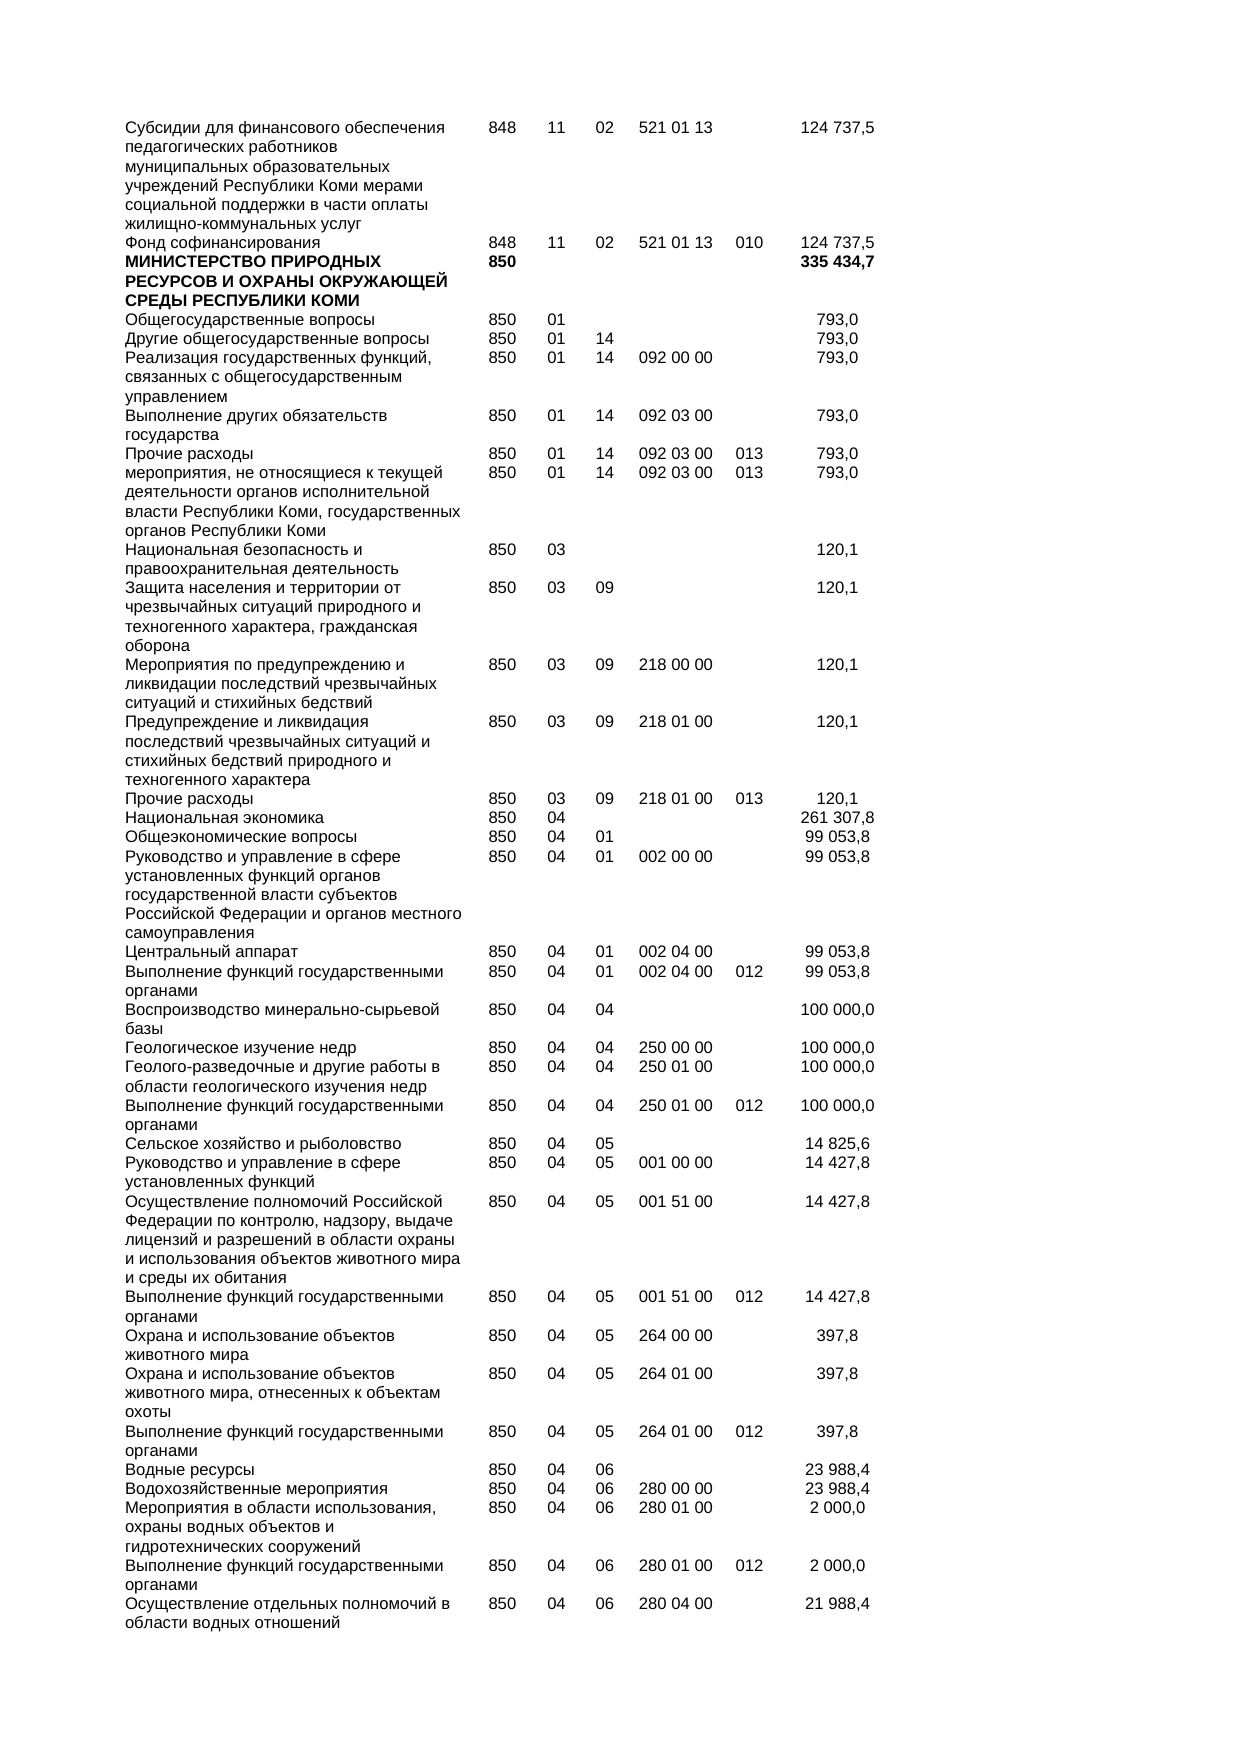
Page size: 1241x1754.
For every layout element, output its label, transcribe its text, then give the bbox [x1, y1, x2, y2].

table_cell 04 [531, 1556, 582, 1594]
table_cell 06 [582, 1479, 627, 1498]
table_cell 04 [531, 961, 582, 1000]
table_cell 850 [474, 310, 531, 329]
table_cell Выполнение функций государственными органами [114, 1287, 474, 1326]
table_cell [582, 540, 627, 578]
table_cell 14 427,8 [775, 1287, 900, 1326]
table_cell 2 000,0 [775, 1556, 900, 1594]
table_cell 218 01 00 [628, 789, 724, 808]
table_cell Руководство и управление в сфере установленных функций [114, 1153, 474, 1191]
table_cell 850 [474, 1096, 531, 1134]
table_cell 092 00 00 [628, 348, 724, 406]
table_cell 092 03 00 [628, 463, 724, 540]
table_cell 99 053,8 [775, 961, 900, 1000]
table_cell 02 [582, 118, 627, 233]
table_cell 850 [474, 827, 531, 846]
table_cell 850 [474, 1498, 531, 1556]
table_cell 850 [474, 1038, 531, 1057]
table_cell Выполнение функций государственными органами [114, 1421, 474, 1460]
table_cell 09 [582, 712, 627, 789]
table_cell 010 [724, 233, 774, 252]
table_cell Мероприятия в области использования, охраны водных объектов и гидротехнических сооружений [114, 1498, 474, 1556]
table_cell Водные ресурсы [114, 1460, 474, 1479]
table_cell 14 [582, 406, 627, 444]
table_cell [628, 329, 724, 348]
table_cell 013 [724, 789, 774, 808]
table_cell 09 [582, 578, 627, 655]
table_cell Национальная экономика [114, 808, 474, 827]
table_cell Воспроизводство минерально-сырьевой базы [114, 1000, 474, 1038]
table_cell 06 [582, 1556, 627, 1594]
table_cell [531, 252, 582, 310]
table_cell 280 01 00 [628, 1556, 724, 1594]
table_cell 11 [531, 233, 582, 252]
table_cell 120,1 [775, 655, 900, 712]
table_cell [724, 1134, 774, 1153]
table_cell 04 [531, 1191, 582, 1287]
table_cell 04 [531, 827, 582, 846]
table_cell 264 00 00 [628, 1326, 724, 1364]
table_cell Руководство и управление в сфере установленных функций органов государственной власти субъектов Российской Федерации и органов местного самоуправления [114, 846, 474, 942]
table_cell [724, 1364, 774, 1421]
table_cell 850 [474, 1364, 531, 1421]
table_cell 264 01 00 [628, 1364, 724, 1421]
table_cell Субсидии для финансового обеспечения педагогических работников муниципальных образовательных учреждений Республики Коми мерами социальной поддержки в части оплаты жилищно-коммунальных услуг [114, 118, 474, 233]
table_cell 521 01 13 [628, 233, 724, 252]
table_cell 124 737,5 [775, 233, 900, 252]
table_cell 850 [474, 1479, 531, 1498]
table_cell Общегосударственные вопросы [114, 310, 474, 329]
table_cell Реализация государственных функций, связанных с общегосударственным управлением [114, 348, 474, 406]
table_cell [724, 655, 774, 712]
table_cell 06 [582, 1594, 627, 1632]
table_cell 14 [582, 329, 627, 348]
table_cell 850 [474, 1326, 531, 1364]
table_cell 14 825,6 [775, 1134, 900, 1153]
table_cell 012 [724, 1287, 774, 1326]
table_cell 04 [531, 1479, 582, 1498]
table_cell 850 [474, 578, 531, 655]
table_cell [724, 406, 774, 444]
table_cell [724, 808, 774, 827]
table_cell 850 [474, 329, 531, 348]
table_cell [724, 942, 774, 961]
table_cell 03 [531, 578, 582, 655]
table_cell Выполнение функций государственными органами [114, 1556, 474, 1594]
table_cell Охрана и использование объектов животного мира [114, 1326, 474, 1364]
table_cell [724, 846, 774, 942]
table_cell 850 [474, 1000, 531, 1038]
table_cell Геологическое изучение недр [114, 1038, 474, 1057]
table_cell 05 [582, 1421, 627, 1460]
table_cell 100 000,0 [775, 1038, 900, 1057]
table_cell Осуществление полномочий Российской Федерации по контролю, надзору, выдаче лицензий и разрешений в области охраны и использования объектов животного мира и среды их обитания [114, 1191, 474, 1287]
table_cell 850 [474, 655, 531, 712]
table_cell 397,8 [775, 1364, 900, 1421]
table_cell Прочие расходы [114, 444, 474, 463]
table_cell [628, 540, 724, 578]
table_cell 850 [474, 1191, 531, 1287]
table_cell 01 [531, 348, 582, 406]
table_cell [582, 310, 627, 329]
table_cell 04 [531, 1460, 582, 1479]
table_cell Выполнение функций государственными органами [114, 961, 474, 1000]
table_cell 002 04 00 [628, 942, 724, 961]
table_cell Выполнение функций государственными органами [114, 1096, 474, 1134]
table_cell 850 [474, 808, 531, 827]
table_cell 100 000,0 [775, 1057, 900, 1096]
table_cell 01 [531, 463, 582, 540]
table_cell Охрана и использование объектов животного мира, отнесенных к объектам охоты [114, 1364, 474, 1421]
table_cell 04 [531, 1421, 582, 1460]
table_cell [582, 252, 627, 310]
table_cell [724, 1498, 774, 1556]
table_cell 124 737,5 [775, 118, 900, 233]
table_cell 04 [531, 1038, 582, 1057]
table_cell Центральный аппарат [114, 942, 474, 961]
table_cell 848 [474, 118, 531, 233]
table_cell [724, 348, 774, 406]
table_cell [724, 310, 774, 329]
table_cell 218 01 00 [628, 712, 724, 789]
table_cell 03 [531, 712, 582, 789]
table_cell 05 [582, 1153, 627, 1191]
table_cell [724, 1594, 774, 1632]
table_cell [628, 578, 724, 655]
table_cell 01 [582, 961, 627, 1000]
table_cell 23 988,4 [775, 1460, 900, 1479]
table_cell 04 [531, 1057, 582, 1096]
table_cell [724, 1153, 774, 1191]
table_cell 05 [582, 1326, 627, 1364]
table_cell 850 [474, 942, 531, 961]
table_cell 848 [474, 233, 531, 252]
table_cell 04 [582, 1096, 627, 1134]
table_cell [724, 252, 774, 310]
table_cell 793,0 [775, 406, 900, 444]
table_cell Общеэкономические вопросы [114, 827, 474, 846]
table_cell 14 [582, 444, 627, 463]
table_cell 06 [582, 1498, 627, 1556]
table_cell 013 [724, 463, 774, 540]
table_cell 793,0 [775, 329, 900, 348]
table_cell [724, 827, 774, 846]
table_cell [628, 808, 724, 827]
table_cell [628, 252, 724, 310]
table_cell [628, 827, 724, 846]
table_cell 850 [474, 1057, 531, 1096]
table_cell 99 053,8 [775, 942, 900, 961]
table_cell 264 01 00 [628, 1421, 724, 1460]
table_cell Фонд софинансирования [114, 233, 474, 252]
table_cell Предупреждение и ликвидация последствий чрезвычайных ситуаций и стихийных бедствий природного и техногенного характера [114, 712, 474, 789]
table_cell 218 00 00 [628, 655, 724, 712]
table_cell [724, 540, 774, 578]
table_cell [628, 310, 724, 329]
table_cell 002 04 00 [628, 961, 724, 1000]
table_cell [628, 1460, 724, 1479]
table_cell [582, 808, 627, 827]
table_cell 04 [531, 1000, 582, 1038]
table_cell 397,8 [775, 1326, 900, 1364]
table_cell 001 51 00 [628, 1287, 724, 1326]
table_cell [724, 118, 774, 233]
table_cell 793,0 [775, 463, 900, 540]
table_cell 04 [531, 1594, 582, 1632]
table_cell 04 [531, 1287, 582, 1326]
table_cell 04 [531, 808, 582, 827]
table_cell 120,1 [775, 578, 900, 655]
table_cell 01 [531, 329, 582, 348]
table_cell [724, 712, 774, 789]
table_cell 850 [474, 1594, 531, 1632]
table_cell 335 434,7 [775, 252, 900, 310]
table_cell 99 053,8 [775, 846, 900, 942]
table_cell Сельское хозяйство и рыболовство [114, 1134, 474, 1153]
table_cell 250 01 00 [628, 1096, 724, 1134]
table_cell 100 000,0 [775, 1000, 900, 1038]
table_cell 250 01 00 [628, 1057, 724, 1096]
table_cell 120,1 [775, 789, 900, 808]
table_cell 23 988,4 [775, 1479, 900, 1498]
table_cell 06 [582, 1460, 627, 1479]
table_cell 04 [531, 1326, 582, 1364]
table_cell 001 51 00 [628, 1191, 724, 1287]
table_cell 280 01 00 [628, 1498, 724, 1556]
table_cell 04 [531, 1096, 582, 1134]
table_cell 793,0 [775, 310, 900, 329]
table_cell 012 [724, 1421, 774, 1460]
table_cell 03 [531, 655, 582, 712]
table_cell [724, 1191, 774, 1287]
table_cell Национальная безопасность и правоохранительная деятельность [114, 540, 474, 578]
table_cell 012 [724, 961, 774, 1000]
table_cell 09 [582, 655, 627, 712]
table_cell 05 [582, 1134, 627, 1153]
table_cell 850 [474, 1556, 531, 1594]
table_cell 14 [582, 348, 627, 406]
table_cell 850 [474, 789, 531, 808]
table_cell 850 [474, 1153, 531, 1191]
table_cell [724, 1460, 774, 1479]
table_cell 397,8 [775, 1421, 900, 1460]
table_cell 04 [582, 1057, 627, 1096]
table_cell 01 [582, 827, 627, 846]
table_cell Выполнение других обязательств государства [114, 406, 474, 444]
table_cell [724, 1057, 774, 1096]
table_cell 850 [474, 348, 531, 406]
table_cell [724, 329, 774, 348]
table_cell [724, 1479, 774, 1498]
table_cell 280 04 00 [628, 1594, 724, 1632]
table_cell мероприятия, не относящиеся к текущей деятельности органов исполнительной власти Республики Коми, государственных органов Республики Коми [114, 463, 474, 540]
table_cell Прочие расходы [114, 789, 474, 808]
table_cell 280 00 00 [628, 1479, 724, 1498]
table_cell [724, 1038, 774, 1057]
table_cell 850 [474, 846, 531, 942]
table_cell 04 [582, 1000, 627, 1038]
table_cell 793,0 [775, 348, 900, 406]
table_cell 01 [531, 310, 582, 329]
table_cell 21 988,4 [775, 1594, 900, 1632]
table_cell 05 [582, 1364, 627, 1421]
table_cell 092 03 00 [628, 406, 724, 444]
table_cell 100 000,0 [775, 1096, 900, 1134]
table_cell 120,1 [775, 540, 900, 578]
table_cell Водохозяйственные мероприятия [114, 1479, 474, 1498]
table_cell 09 [582, 789, 627, 808]
table_cell 99 053,8 [775, 827, 900, 846]
table_cell 02 [582, 233, 627, 252]
table_cell [724, 1000, 774, 1038]
table_cell 850 [474, 406, 531, 444]
table_cell 001 00 00 [628, 1153, 724, 1191]
table_cell 04 [582, 1038, 627, 1057]
table_cell Геолого-разведочные и другие работы в области геологического изучения недр [114, 1057, 474, 1096]
table_cell 850 [474, 463, 531, 540]
table_cell 521 01 13 [628, 118, 724, 233]
table_cell 05 [582, 1191, 627, 1287]
table_cell [724, 1326, 774, 1364]
table_cell МИНИСТЕРСТВО ПРИРОДНЫХ РЕСУРСОВ И ОХРАНЫ ОКРУЖАЮЩЕЙ СРЕДЫ РЕСПУБЛИКИ КОМИ [114, 252, 474, 310]
table_cell 261 307,8 [775, 808, 900, 827]
table_cell 850 [474, 1287, 531, 1326]
table_cell Другие общегосударственные вопросы [114, 329, 474, 348]
table_cell 14 [582, 463, 627, 540]
table_cell 14 427,8 [775, 1153, 900, 1191]
table_cell 013 [724, 444, 774, 463]
table_cell 14 427,8 [775, 1191, 900, 1287]
table_cell 03 [531, 540, 582, 578]
table_cell 850 [474, 1460, 531, 1479]
table_cell 850 [474, 961, 531, 1000]
table_cell 04 [531, 846, 582, 942]
table_cell 01 [582, 846, 627, 942]
table_cell Мероприятия по предупреждению и ликвидации последствий чрезвычайных ситуаций и стихийных бедствий [114, 655, 474, 712]
table_cell 850 [474, 444, 531, 463]
table_cell 850 [474, 1421, 531, 1460]
table_cell 850 [474, 1134, 531, 1153]
table_cell 04 [531, 1153, 582, 1191]
table_cell 850 [474, 540, 531, 578]
table_cell 04 [531, 1498, 582, 1556]
table_cell 04 [531, 942, 582, 961]
table_cell 012 [724, 1096, 774, 1134]
table_cell 01 [582, 942, 627, 961]
table_cell Защита населения и территории от чрезвычайных ситуаций природного и техногенного характера, гражданская оборона [114, 578, 474, 655]
table_cell 03 [531, 789, 582, 808]
table_cell [724, 578, 774, 655]
table_cell 793,0 [775, 444, 900, 463]
table_cell 2 000,0 [775, 1498, 900, 1556]
table_cell 04 [531, 1134, 582, 1153]
table_cell [628, 1134, 724, 1153]
table_cell 120,1 [775, 712, 900, 789]
table_cell 002 00 00 [628, 846, 724, 942]
table_cell 05 [582, 1287, 627, 1326]
table_cell 092 03 00 [628, 444, 724, 463]
table_cell 850 [474, 252, 531, 310]
table_cell 012 [724, 1556, 774, 1594]
table_cell Осуществление отдельных полномочий в области водных отношений [114, 1594, 474, 1632]
table_cell 850 [474, 712, 531, 789]
table_cell 01 [531, 406, 582, 444]
table_cell 04 [531, 1364, 582, 1421]
table_cell 11 [531, 118, 582, 233]
table_cell 250 00 00 [628, 1038, 724, 1057]
table_cell 01 [531, 444, 582, 463]
table_cell [628, 1000, 724, 1038]
